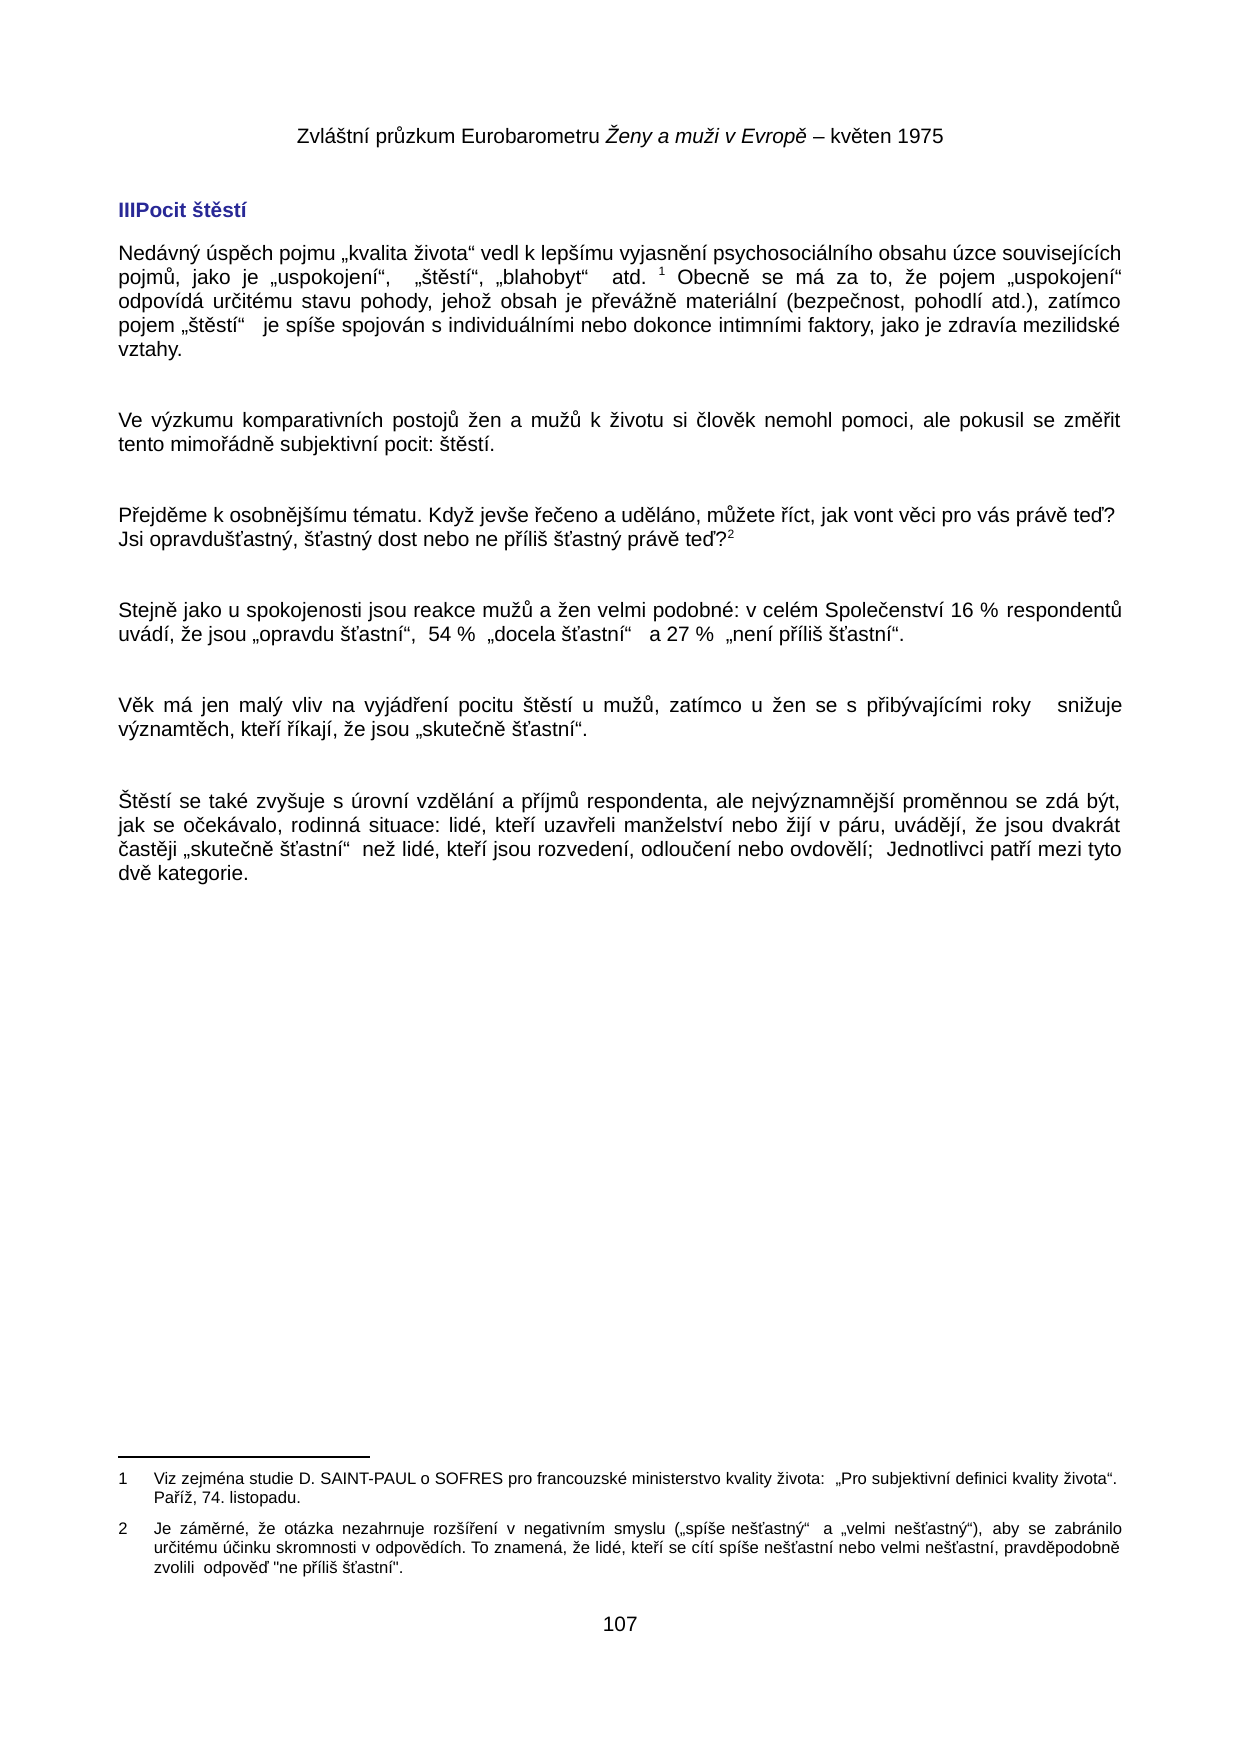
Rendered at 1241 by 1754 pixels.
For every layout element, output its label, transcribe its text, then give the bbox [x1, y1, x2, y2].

text Stejně jako u spokojenosti jsou reakce mužů a žen velmi podobné: v celém Společenství 16 % respondentů uvádí, že jsou „opravdu šťastní“, 54 % „docela šťastní“ a 27 % „není příliš šťastní“. [118, 598, 1122, 646]
text Nedávný úspěch pojmu „kvalita života“ vedl k lepšímu vyjasnění psychosociálního obsahu úzce souvisejících pojmů, jako je „uspokojení“, „štěstí“, „blahobyt“ atd. Obecně se má za to, že pojem „uspokojení“ odpovídá určitému stavu pohody, jehož obsah je převážně materiální (bezpečnost, pohodlí atd.), zatímco pojem „štěstí“ je spíše spojován s individuálními nebo dokonce intimními faktory, jako je zdravía mezilidské vztahy. [118, 241, 1122, 360]
subtitle IIIPocit štěstí [118, 198, 1122, 222]
text Věk má jen malý vliv na vyjádření pocitu štěstí u mužů, zatímco u žen se s přibývajícími roky snižuje významtěch, kteří říkají, že jsou „skutečně šťastní“. [118, 693, 1122, 741]
text Přejděme k osobnějšímu tématu. Když jevše řečeno a uděláno, můžete říct, jak vont věci pro vás právě teď? Jsi opravdušťastný, šťastný dost nebo ne příliš šťastný právě teď? [118, 503, 1122, 551]
text Viz zejména studie D. SAINT-PAUL o SOFRES pro francouzské ministerstvo kvality života: „Pro subjektivní definici kvality života“. Paříž, 74. listopadu. [118, 1469, 1122, 1507]
text Ve výzkumu komparativních postojů žen a mužů k životu si člověk nemohl pomoci, ale pokusil se změřit tento mimořádně subjektivní pocit: štěstí. [118, 408, 1122, 456]
text Štěstí se také zvyšuje s úrovní vzdělání a příjmů respondenta, ale nejvýznamnější proměnnou se zdá být, jak se očekávalo, rodinná situace: lidé, kteří uzavřeli manželství nebo žijí v páru, uvádějí, že jsou dvakrát častěji „skutečně šťastní“ než lidé, kteří jsou rozvedení, odloučení nebo ovdovělí; Jednotlivci patří mezi tyto dvě kategorie. [118, 788, 1122, 884]
text Je záměrné, že otázka nezahrnuje rozšíření v negativním smyslu („spíše nešťastný“ a „velmi nešťastný“), aby se zabránilo určitému účinku skromnosti v odpovědích. To znamená, že lidé, kteří se cítí spíše nešťastní nebo velmi nešťastní, pravděpodobně zvolili odpověď "ne příliš šťastní". [118, 1519, 1122, 1577]
